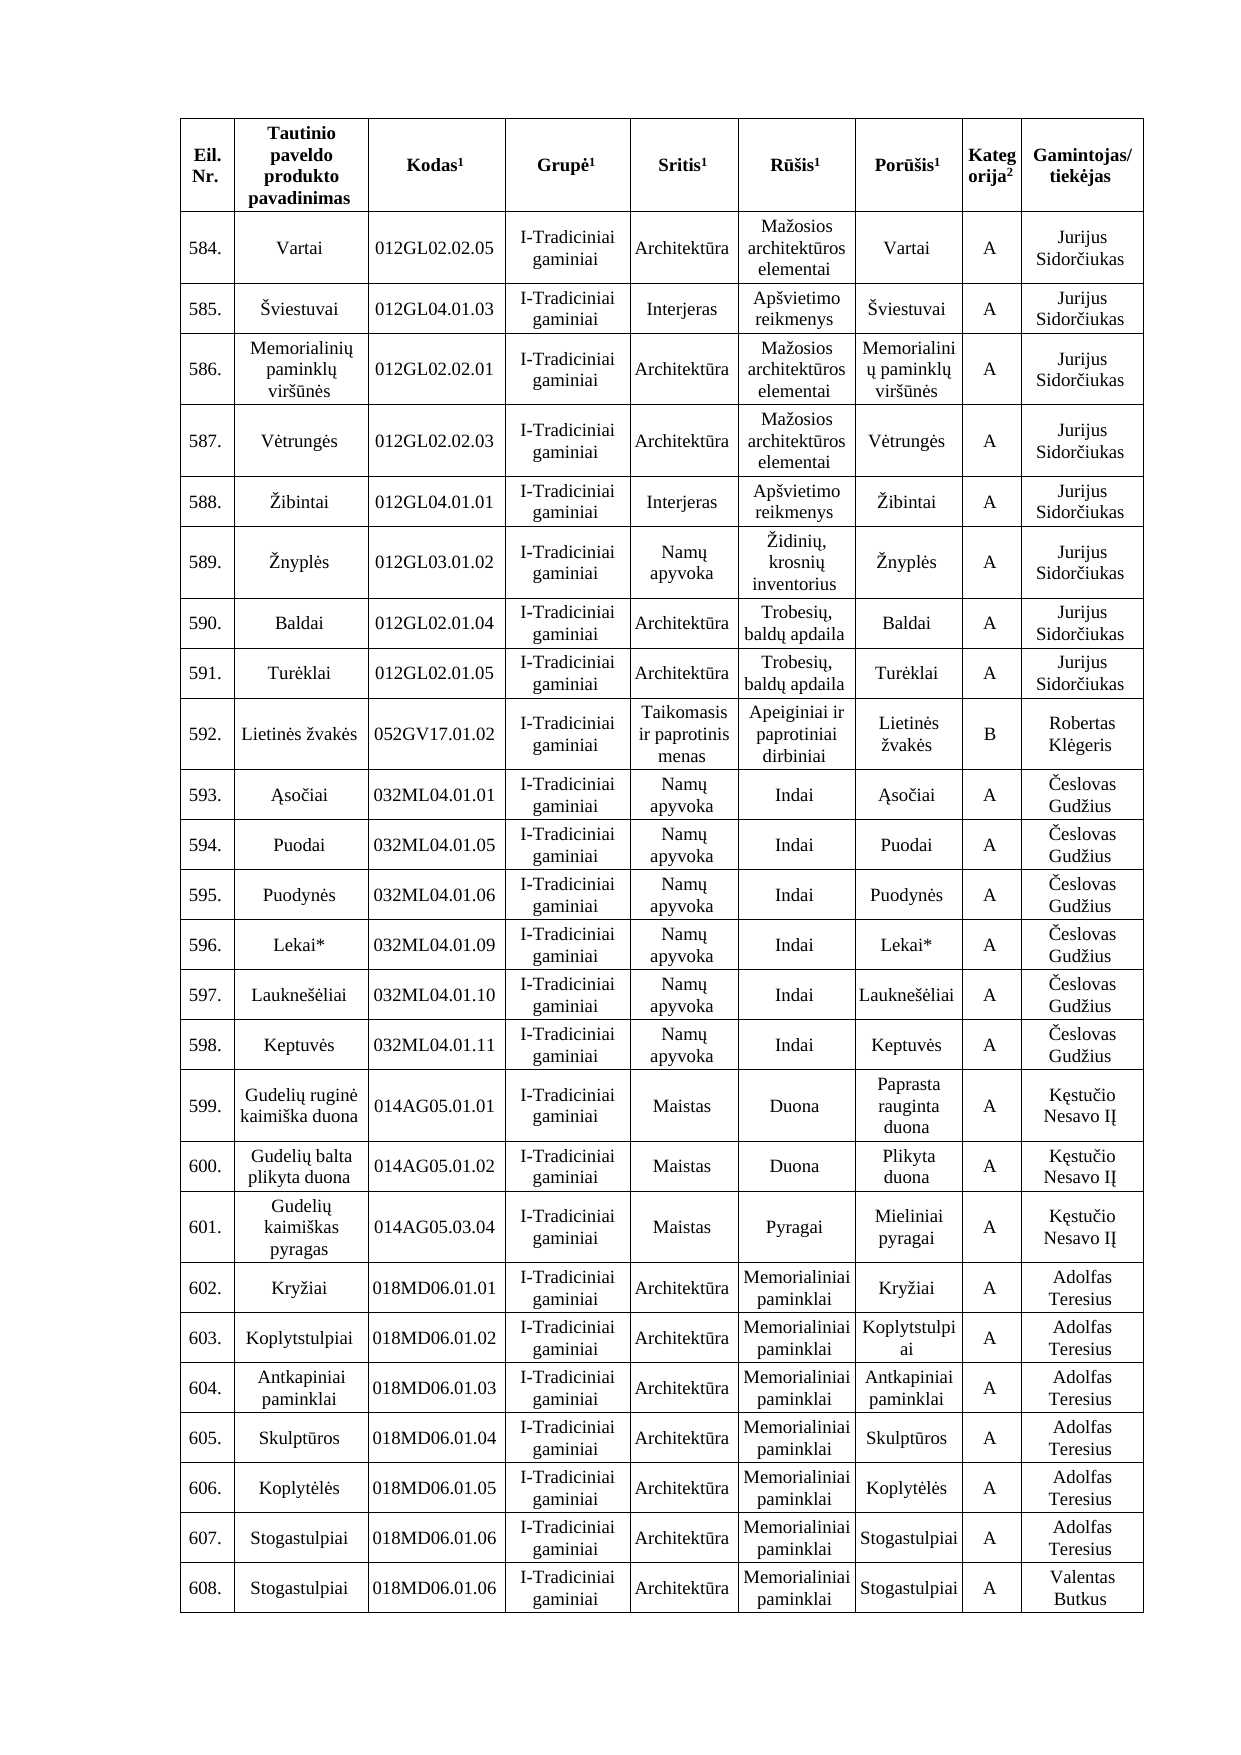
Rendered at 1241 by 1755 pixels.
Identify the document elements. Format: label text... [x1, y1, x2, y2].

table_cell Architektūra [631, 599, 738, 647]
table_cell A [963, 820, 1021, 869]
table_cell I-Tradiciniai gaminiai [506, 1413, 630, 1462]
table_cell Žnyplės [235, 527, 368, 597]
table_cell Memorialiniai paminklai [739, 1263, 855, 1312]
table_cell 018MD06.01.01 [369, 1263, 505, 1312]
table_cell Architektūra [631, 1563, 738, 1612]
table_cell 607. [181, 1513, 234, 1562]
table_cell Žibintai [235, 477, 368, 526]
table_cell A [963, 1313, 1021, 1362]
table_cell Paprasta rauginta duona [856, 1070, 962, 1141]
table_cell A [963, 599, 1021, 647]
table_cell Jurijus Sidorčiukas [1022, 405, 1143, 476]
table_cell 584. [181, 212, 234, 283]
table_cell Maistas [631, 1142, 738, 1191]
table_cell Koplytstulpiai [856, 1313, 962, 1362]
table_cell I-Tradiciniai gaminiai [506, 1070, 630, 1141]
table_cell Židinių, krosnių inventorius [739, 527, 855, 597]
table_cell Baldai [235, 599, 368, 647]
table_cell Puodai [235, 820, 368, 869]
table_cell 018MD06.01.05 [369, 1463, 505, 1512]
table_cell Baldai [856, 599, 962, 647]
table_cell A [963, 1413, 1021, 1462]
table_cell Vartai [235, 212, 368, 283]
table_cell Česlovas Gudžius [1022, 970, 1143, 1019]
table_cell I-Tradiciniai gaminiai [506, 1192, 630, 1262]
table_cell Maistas [631, 1192, 738, 1262]
table_cell Architektūra [631, 649, 738, 697]
table_cell A [963, 405, 1021, 476]
table_cell Indai [739, 820, 855, 869]
table_cell I-Tradiciniai gaminiai [506, 970, 630, 1019]
table_cell Memorialiniai paminklai [739, 1363, 855, 1412]
table_cell 604. [181, 1363, 234, 1412]
table_header Gamintojas/ tiekėjas [1022, 119, 1143, 211]
table_cell 012GL02.01.04 [369, 599, 505, 647]
table_cell Namų apyvoka [631, 920, 738, 969]
table_cell Architektūra [631, 1413, 738, 1462]
table_cell 018MD06.01.06 [369, 1563, 505, 1612]
table_cell I-Tradiciniai gaminiai [506, 599, 630, 647]
table_cell Adolfas Teresius [1022, 1363, 1143, 1412]
table_cell Koplytėlės [235, 1463, 368, 1512]
table_cell Jurijus Sidorčiukas [1022, 477, 1143, 526]
table_cell 012GL02.02.05 [369, 212, 505, 283]
table_cell I-Tradiciniai gaminiai [506, 1263, 630, 1312]
table_cell Keptuvės [235, 1020, 368, 1069]
table_cell Mažosios architektūros elementai [739, 334, 855, 404]
table_cell 593. [181, 770, 234, 819]
table_cell 012GL04.01.01 [369, 477, 505, 526]
table_cell Mažosios architektūros elementai [739, 405, 855, 476]
table_cell 012GL02.02.01 [369, 334, 505, 404]
table_cell Koplytėlės [856, 1463, 962, 1512]
table_cell I-Tradiciniai gaminiai [506, 770, 630, 819]
table_cell 599. [181, 1070, 234, 1141]
table_cell Gudelių ruginė kaimiška duona [235, 1070, 368, 1141]
table_cell Pyragai [739, 1192, 855, 1262]
table_cell Jurijus Sidorčiukas [1022, 284, 1143, 333]
table_cell Turėklai [856, 649, 962, 697]
table_cell Namų apyvoka [631, 820, 738, 869]
table_cell Puodynės [856, 870, 962, 919]
table_cell Apšvietimo reikmenys [739, 284, 855, 333]
table_cell Memorialiniai paminklai [739, 1513, 855, 1562]
table_cell 606. [181, 1463, 234, 1512]
table_cell 597. [181, 970, 234, 1019]
table_cell Maistas [631, 1070, 738, 1141]
table_header Tautinio paveldo produkto pavadinimas [235, 119, 368, 211]
table_cell Plikyta duona [856, 1142, 962, 1191]
table_cell I-Tradiciniai gaminiai [506, 477, 630, 526]
table_cell 598. [181, 1020, 234, 1069]
table_cell Memorialiniai paminklai [739, 1413, 855, 1462]
table_cell Interjeras [631, 477, 738, 526]
table_cell Interjeras [631, 284, 738, 333]
table_cell Jurijus Sidorčiukas [1022, 599, 1143, 647]
table_cell Architektūra [631, 1513, 738, 1562]
table_cell Stogastulpiai [235, 1563, 368, 1612]
table_cell A [963, 649, 1021, 697]
table_cell 052GV17.01.02 [369, 699, 505, 769]
table_cell A [963, 1513, 1021, 1562]
table_cell Valentas Butkus [1022, 1563, 1143, 1612]
table_cell Vėtrungės [856, 405, 962, 476]
table_cell Robertas Klėgeris [1022, 699, 1143, 769]
table_cell Apšvietimo reikmenys [739, 477, 855, 526]
table_header Eil. Nr. [181, 119, 234, 211]
table_cell 601. [181, 1192, 234, 1262]
table_cell Indai [739, 870, 855, 919]
table_cell A [963, 970, 1021, 1019]
table_cell Lietinės žvakės [235, 699, 368, 769]
table_cell Kęstučio Nesavo IĮ [1022, 1192, 1143, 1262]
table_cell Ąsočiai [856, 770, 962, 819]
table_cell Skulptūros [856, 1413, 962, 1462]
table_cell 595. [181, 870, 234, 919]
table_cell 012GL03.01.02 [369, 527, 505, 597]
table_cell 014AG05.01.01 [369, 1070, 505, 1141]
table_cell 018MD06.01.06 [369, 1513, 505, 1562]
table_cell A [963, 527, 1021, 597]
table_cell Lietinės žvakės [856, 699, 962, 769]
table_cell Memorialiniai paminklai [739, 1463, 855, 1512]
table_cell Puodynės [235, 870, 368, 919]
table_cell A [963, 1142, 1021, 1191]
table_cell Lekai* [235, 920, 368, 969]
table_cell A [963, 1463, 1021, 1512]
table_cell Namų apyvoka [631, 770, 738, 819]
table_cell I-Tradiciniai gaminiai [506, 1020, 630, 1069]
table_cell Antkapiniai paminklai [856, 1363, 962, 1412]
table_cell 603. [181, 1313, 234, 1362]
table_cell Antkapiniai paminklai [235, 1363, 368, 1412]
table_cell Adolfas Teresius [1022, 1313, 1143, 1362]
table_cell Česlovas Gudžius [1022, 820, 1143, 869]
table_cell Turėklai [235, 649, 368, 697]
table_cell 596. [181, 920, 234, 969]
table_cell B [963, 699, 1021, 769]
table_cell 594. [181, 820, 234, 869]
table_cell 591. [181, 649, 234, 697]
table_cell Lekai* [856, 920, 962, 969]
table_cell Memorialinių paminklų viršūnės [856, 334, 962, 404]
table_cell 012GL02.01.05 [369, 649, 505, 697]
table_cell 018MD06.01.03 [369, 1363, 505, 1412]
table_cell Architektūra [631, 212, 738, 283]
table_cell I-Tradiciniai gaminiai [506, 699, 630, 769]
table_cell Duona [739, 1142, 855, 1191]
table_cell 032ML04.01.01 [369, 770, 505, 819]
table_cell Šviestuvai [235, 284, 368, 333]
table_cell I-Tradiciniai gaminiai [506, 820, 630, 869]
table_cell Architektūra [631, 334, 738, 404]
table_cell Stogastulpiai [235, 1513, 368, 1562]
table_cell Kryžiai [235, 1263, 368, 1312]
table_cell Žibintai [856, 477, 962, 526]
table_cell I-Tradiciniai gaminiai [506, 212, 630, 283]
table_cell A [963, 477, 1021, 526]
table_cell A [963, 1192, 1021, 1262]
table_header Kodas1 [369, 119, 505, 211]
table_cell Česlovas Gudžius [1022, 1020, 1143, 1069]
table_cell A [963, 1563, 1021, 1612]
table_cell Kęstučio Nesavo IĮ [1022, 1142, 1143, 1191]
table_cell Adolfas Teresius [1022, 1413, 1143, 1462]
table_cell 608. [181, 1563, 234, 1612]
table_cell Vartai [856, 212, 962, 283]
table_cell 012GL04.01.03 [369, 284, 505, 333]
table_cell 012GL02.02.03 [369, 405, 505, 476]
table_cell 032ML04.01.06 [369, 870, 505, 919]
table_cell Mieliniai pyragai [856, 1192, 962, 1262]
table_cell 590. [181, 599, 234, 647]
table_cell 032ML04.01.10 [369, 970, 505, 1019]
table_cell A [963, 284, 1021, 333]
table_cell Česlovas Gudžius [1022, 870, 1143, 919]
table_cell A [963, 334, 1021, 404]
table_cell 018MD06.01.02 [369, 1313, 505, 1362]
table_header Grupė1 [506, 119, 630, 211]
table_cell 032ML04.01.11 [369, 1020, 505, 1069]
table_cell A [963, 212, 1021, 283]
table_cell A [963, 1020, 1021, 1069]
table_cell A [963, 920, 1021, 969]
table_cell Namų apyvoka [631, 527, 738, 597]
table_cell I-Tradiciniai gaminiai [506, 405, 630, 476]
table_cell 600. [181, 1142, 234, 1191]
table_cell Apeiginiai ir paprotiniai dirbiniai [739, 699, 855, 769]
table_cell Architektūra [631, 405, 738, 476]
table_cell Lauknešėliai [235, 970, 368, 1019]
table_cell Kryžiai [856, 1263, 962, 1312]
table_cell Adolfas Teresius [1022, 1463, 1143, 1512]
table_cell Gudelių balta plikyta duona [235, 1142, 368, 1191]
table_cell Jurijus Sidorčiukas [1022, 527, 1143, 597]
table_cell Namų apyvoka [631, 970, 738, 1019]
table_cell I-Tradiciniai gaminiai [506, 1363, 630, 1412]
table_cell I-Tradiciniai gaminiai [506, 284, 630, 333]
table_cell Stogastulpiai [856, 1563, 962, 1612]
table_cell Architektūra [631, 1463, 738, 1512]
table_cell Stogastulpiai [856, 1513, 962, 1562]
table_cell 586. [181, 334, 234, 404]
table_cell Koplytstulpiai [235, 1313, 368, 1362]
table_cell Memorialiniai paminklai [739, 1313, 855, 1362]
table_cell Gudelių kaimiškas pyragas [235, 1192, 368, 1262]
table_cell Česlovas Gudžius [1022, 920, 1143, 969]
table_cell I-Tradiciniai gaminiai [506, 334, 630, 404]
table_cell Adolfas Teresius [1022, 1263, 1143, 1312]
table_cell Jurijus Sidorčiukas [1022, 334, 1143, 404]
table_cell Jurijus Sidorčiukas [1022, 212, 1143, 283]
table_cell 032ML04.01.05 [369, 820, 505, 869]
table_header Kategorija2 [963, 119, 1021, 211]
table_cell Trobesių, baldų apdaila [739, 599, 855, 647]
table_cell Žnyplės [856, 527, 962, 597]
table_cell Namų apyvoka [631, 870, 738, 919]
table_cell Memorialiniai paminklai [739, 1563, 855, 1612]
table_cell Šviestuvai [856, 284, 962, 333]
table_cell Duona [739, 1070, 855, 1141]
table_cell Indai [739, 970, 855, 1019]
table_cell Keptuvės [856, 1020, 962, 1069]
table_cell I-Tradiciniai gaminiai [506, 1142, 630, 1191]
table_cell Vėtrungės [235, 405, 368, 476]
table_cell I-Tradiciniai gaminiai [506, 527, 630, 597]
table_cell 585. [181, 284, 234, 333]
table_cell I-Tradiciniai gaminiai [506, 1513, 630, 1562]
table_cell I-Tradiciniai gaminiai [506, 649, 630, 697]
table_cell A [963, 770, 1021, 819]
table_cell Ąsočiai [235, 770, 368, 819]
table_cell Adolfas Teresius [1022, 1513, 1143, 1562]
table_cell 588. [181, 477, 234, 526]
table_cell I-Tradiciniai gaminiai [506, 1313, 630, 1362]
table_cell Lauknešėliai [856, 970, 962, 1019]
table_cell Indai [739, 770, 855, 819]
table_cell 032ML04.01.09 [369, 920, 505, 969]
table_header Porūšis1 [856, 119, 962, 211]
table_cell 605. [181, 1413, 234, 1462]
table_cell Architektūra [631, 1263, 738, 1312]
table_cell 018MD06.01.04 [369, 1413, 505, 1462]
table_cell Namų apyvoka [631, 1020, 738, 1069]
table_cell 589. [181, 527, 234, 597]
table_cell Česlovas Gudžius [1022, 770, 1143, 819]
table_cell Jurijus Sidorčiukas [1022, 649, 1143, 697]
table_cell 602. [181, 1263, 234, 1312]
table_cell Kęstučio Nesavo IĮ [1022, 1070, 1143, 1141]
table_cell A [963, 870, 1021, 919]
table_cell 587. [181, 405, 234, 476]
table_cell Memorialinių paminklų viršūnės [235, 334, 368, 404]
table_cell Architektūra [631, 1363, 738, 1412]
table_cell 592. [181, 699, 234, 769]
table_cell Mažosios architektūros elementai [739, 212, 855, 283]
table_cell 014AG05.03.04 [369, 1192, 505, 1262]
table_cell Architektūra [631, 1313, 738, 1362]
table_cell I-Tradiciniai gaminiai [506, 870, 630, 919]
table_cell Trobesių, baldų apdaila [739, 649, 855, 697]
table_cell Puodai [856, 820, 962, 869]
table_cell Indai [739, 1020, 855, 1069]
table_cell A [963, 1263, 1021, 1312]
table_cell A [963, 1070, 1021, 1141]
table_cell I-Tradiciniai gaminiai [506, 1563, 630, 1612]
table_cell 014AG05.01.02 [369, 1142, 505, 1191]
table_cell A [963, 1363, 1021, 1412]
table_cell Skulptūros [235, 1413, 368, 1462]
table_cell I-Tradiciniai gaminiai [506, 920, 630, 969]
table_cell I-Tradiciniai gaminiai [506, 1463, 630, 1512]
table_header Sritis1 [631, 119, 738, 211]
table_header Rūšis1 [739, 119, 855, 211]
table_cell Indai [739, 920, 855, 969]
table_cell Taikomasis ir paprotinis menas [631, 699, 738, 769]
